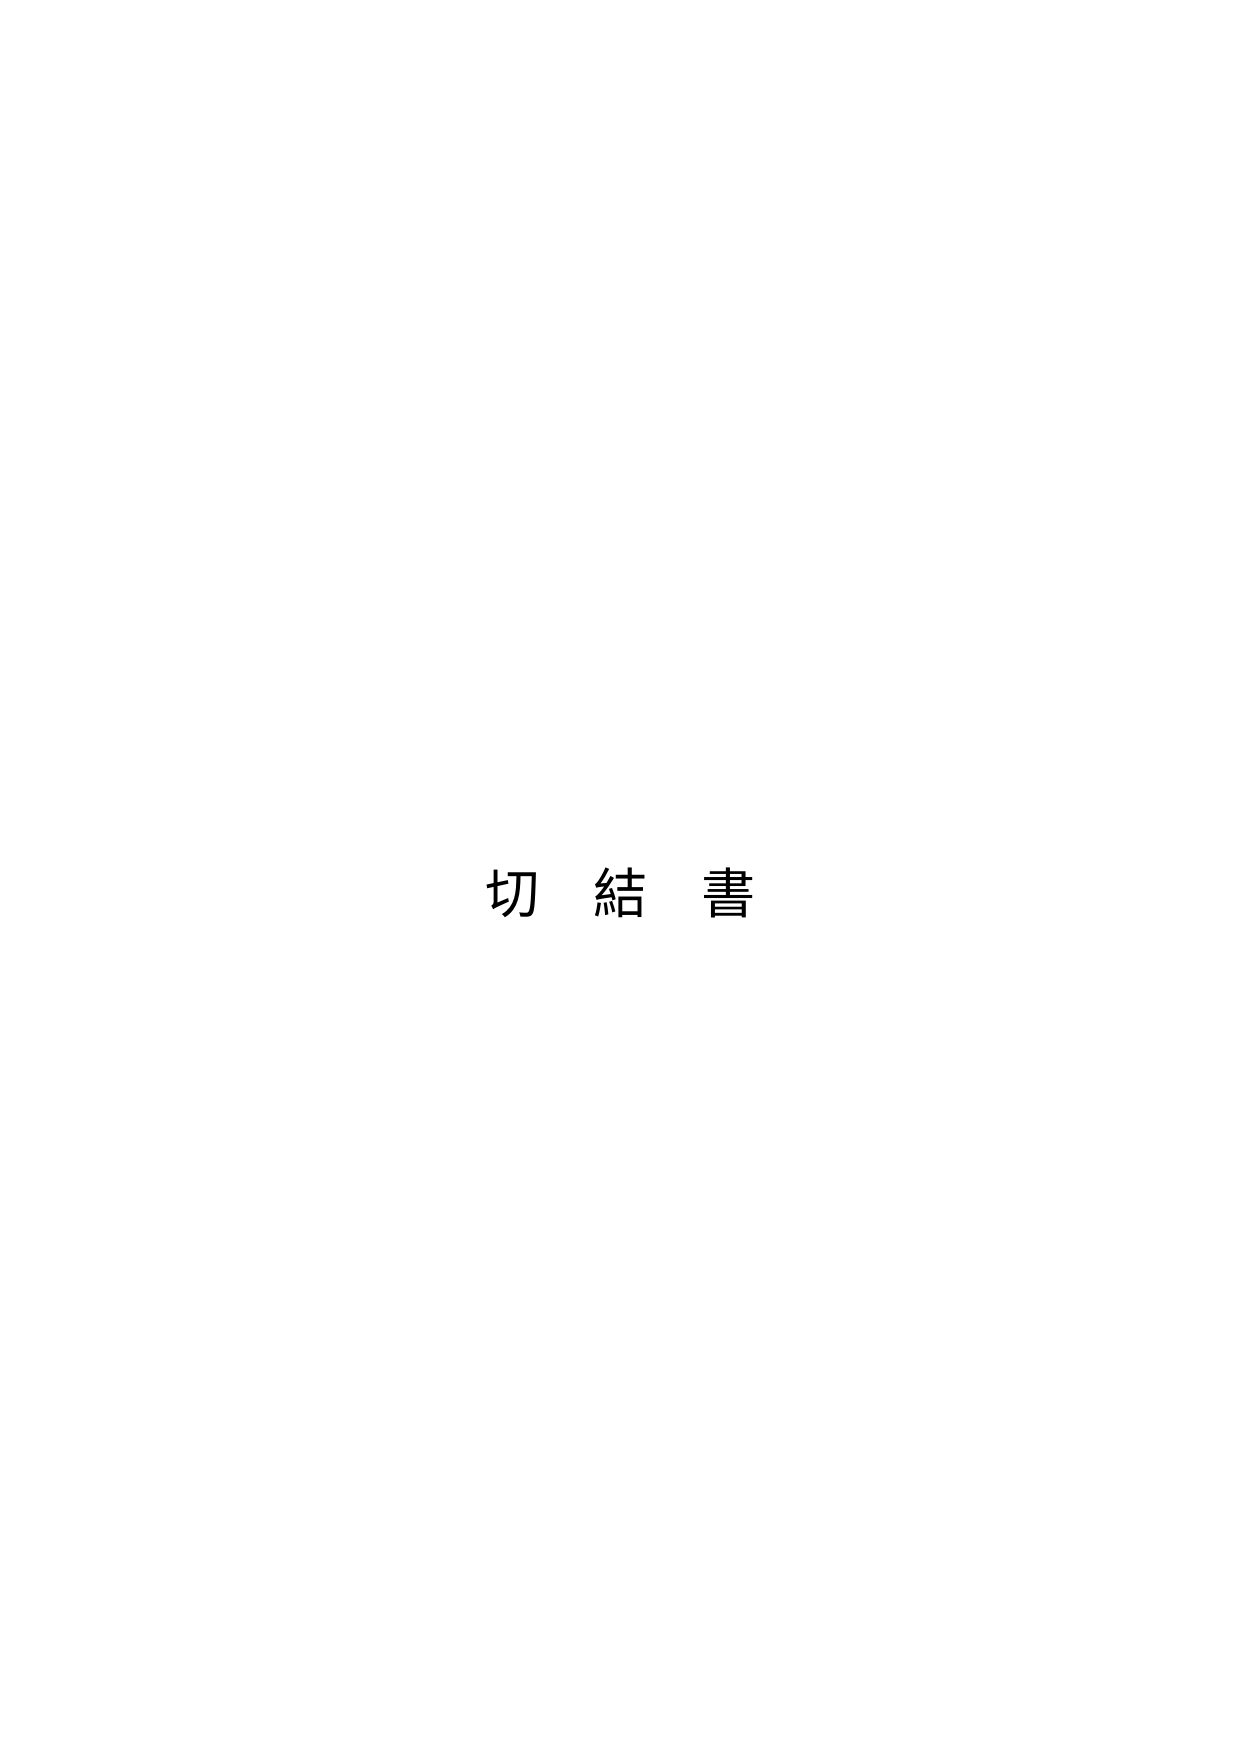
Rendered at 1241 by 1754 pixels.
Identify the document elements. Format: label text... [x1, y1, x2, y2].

text 切 結 書 [118, 817, 1122, 942]
